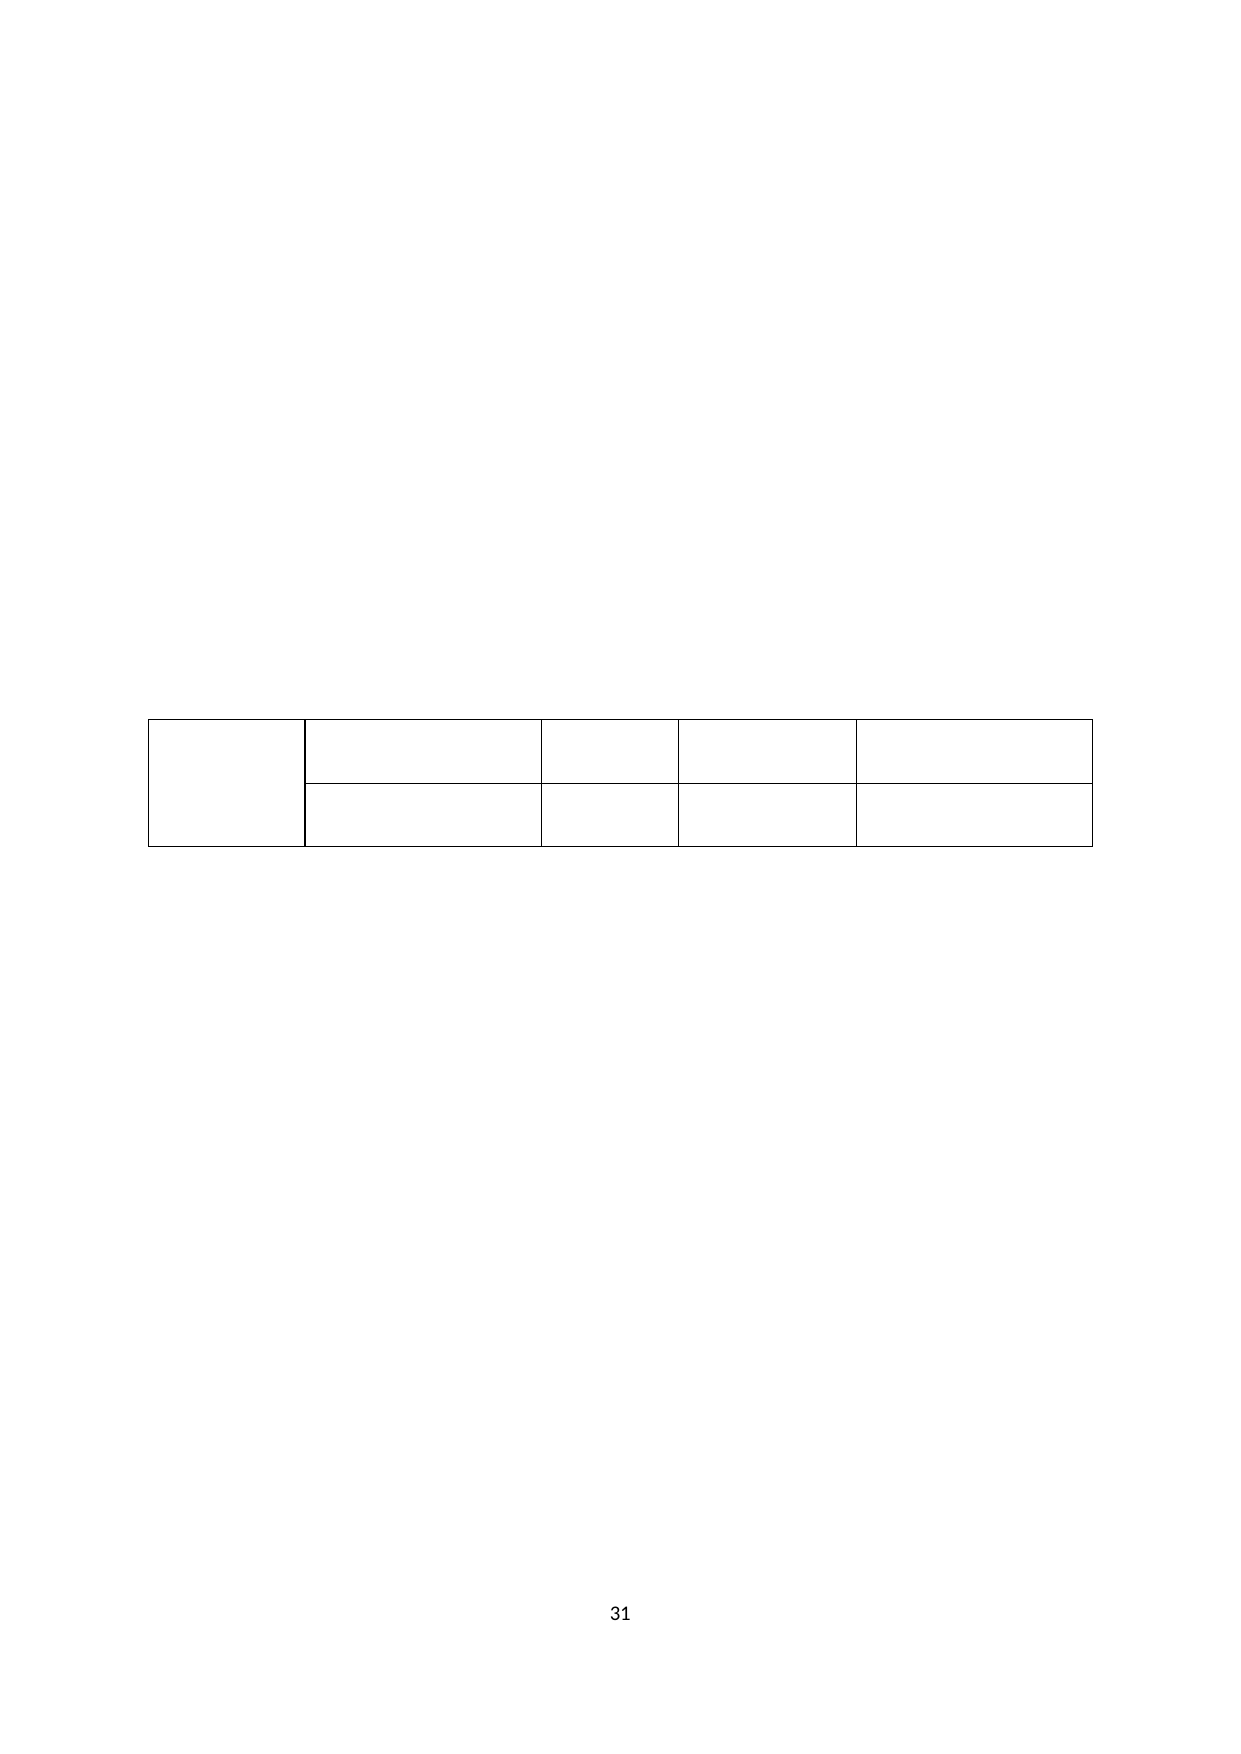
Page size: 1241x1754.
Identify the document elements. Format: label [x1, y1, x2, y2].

table_cell [857, 784, 1092, 846]
table_cell [679, 720, 856, 783]
table_cell [679, 784, 856, 846]
table_cell [542, 720, 678, 783]
table_cell [306, 720, 541, 783]
table_cell [149, 720, 304, 846]
table_cell [306, 784, 541, 846]
table_cell [857, 720, 1092, 783]
table_cell [542, 784, 678, 846]
